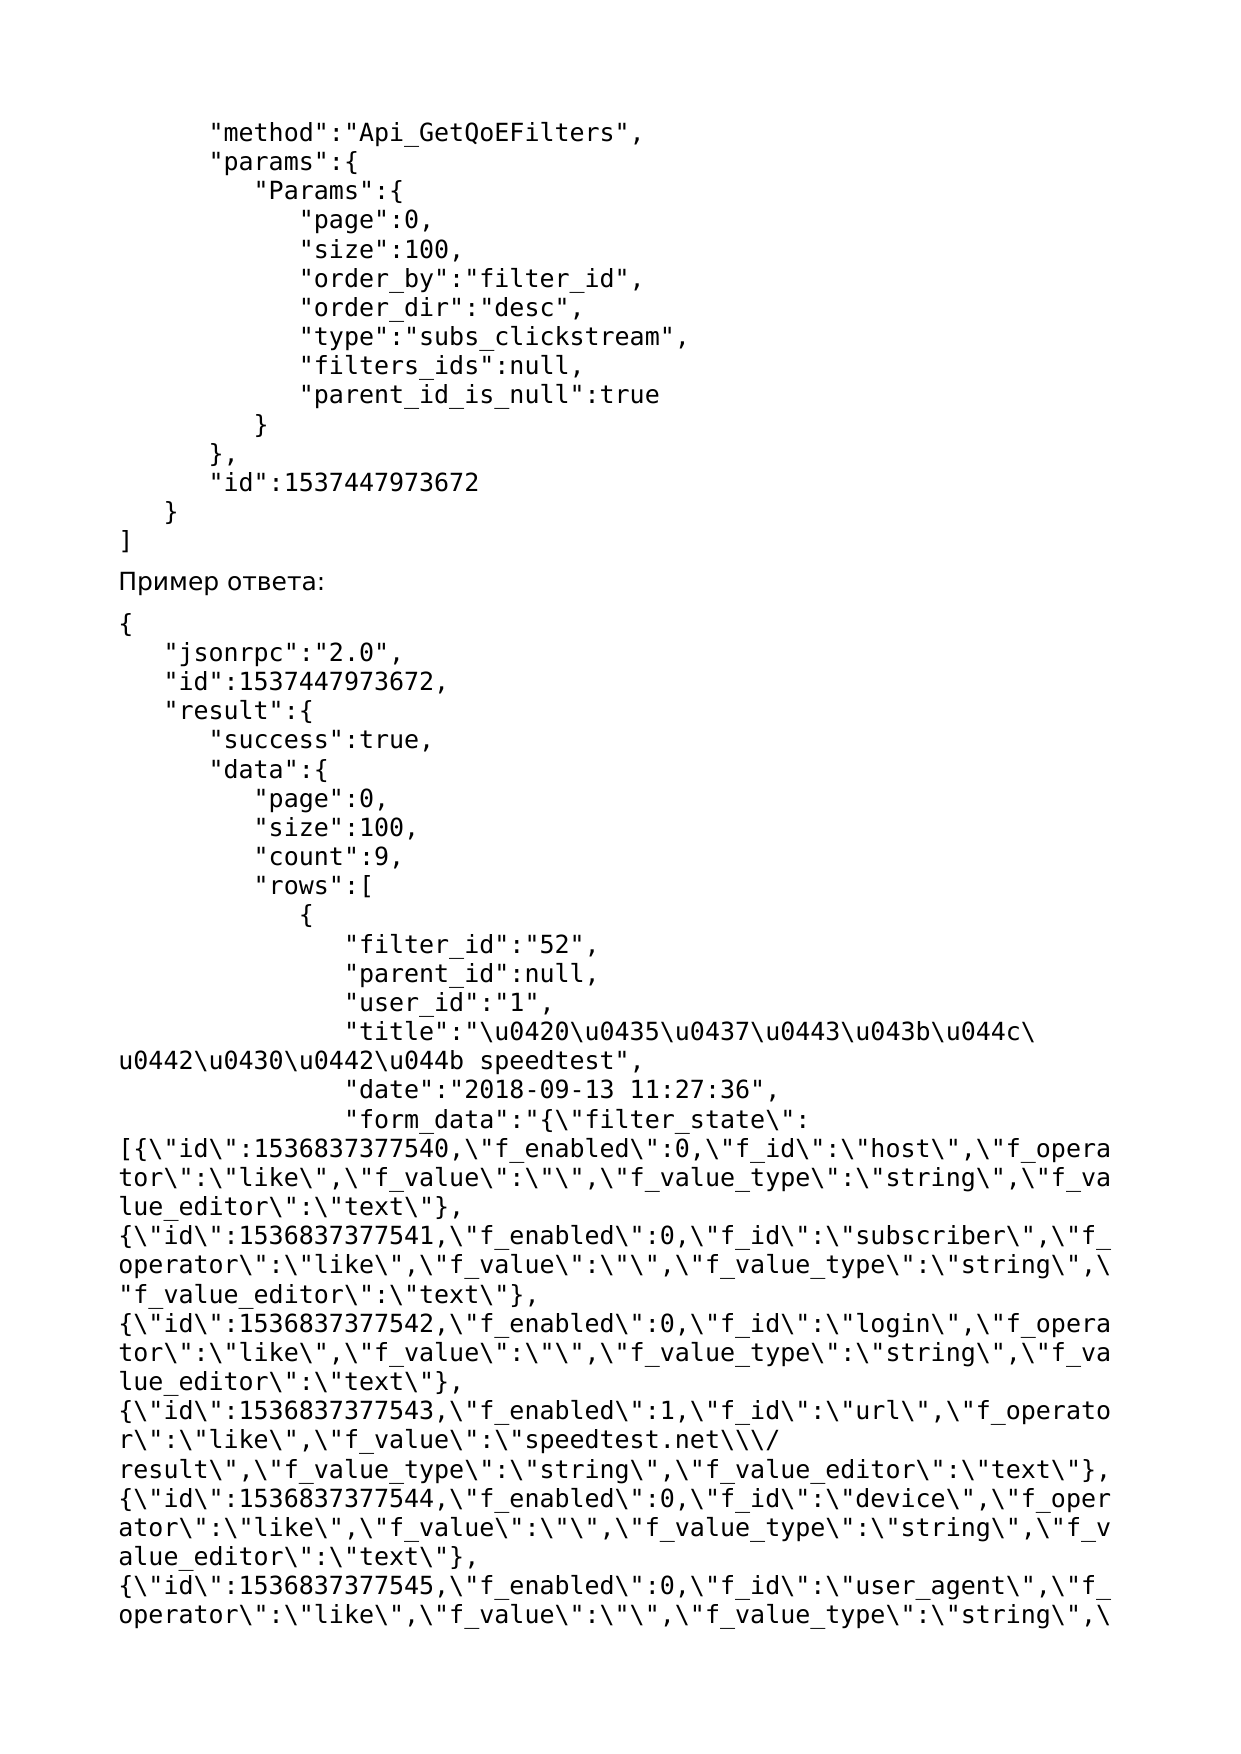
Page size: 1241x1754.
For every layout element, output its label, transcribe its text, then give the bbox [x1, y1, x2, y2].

text "method":"Api_GetQoEFilters", "params":{ "Params":{ "page":0, "size":100, "order_by":"filter_id", "order_dir":"desc", "type":"subs_clickstream", "filters_ids":null, "parent_id_is_null":true } }, "id":1537447973672 } ] [118, 118, 1122, 556]
text Пример ответа: [118, 567, 1122, 597]
text { "jsonrpc":"2.0", "id":1537447973672, "result":{ "success":true, "data":{ "page":0, "size":100, "count":9, "rows":[ { "filter_id":"52", "parent_id":null, "user_id":"1", "title":"\u0420\u0435\u0437\u0443\u043b\u044c\u0442\u0430\u0442\u044b speedtest", "date":"2018-09-13 11:27:36", "form_data":"{\"filter_state\":[{\"id\":1536837377540,\"f_enabled\":0,\"f_id\":\"host\",\"f_operator\":\"like\",\"f_value\":\"\",\"f_value_type\":\"string\",\"f_value_editor\":\"text\"},{\"id\":1536837377541,\"f_enabled\":0,\"f_id\":\"subscriber\",\"f_operator\":\"like\",\"f_value\":\"\",\"f_value_type\":\"string\",\"f_value_editor\":\"text\"},{\"id\":1536837377542,\"f_enabled\":0,\"f_id\":\"login\",\"f_operator\":\"like\",\"f_value\":\"\",\"f_value_type\":\"string\",\"f_value_editor\":\"text\"},{\"id\":1536837377543,\"f_enabled\":1,\"f_id\":\"url\",\"f_operator\":\"like\",\"f_value\":\"speedtest.net\\\/result\",\"f_value_type\":\"string\",\"f_value_editor\":\"text\"},{\"id\":1536837377544,\"f_enabled\":0,\"f_id\":\"device\",\"f_operator\":\"like\",\"f_value\":\"\",\"f_value_type\":\"string\",\"f_value_editor\":\"text\"},{\"id\":1536837377545,\"f_enabled\":0,\"f_id\":\"user_agent\",\"f_operator\":\"like\",\"f_value\":\"\",\"f_value_type\":\"string\",\ [118, 609, 1122, 1630]
